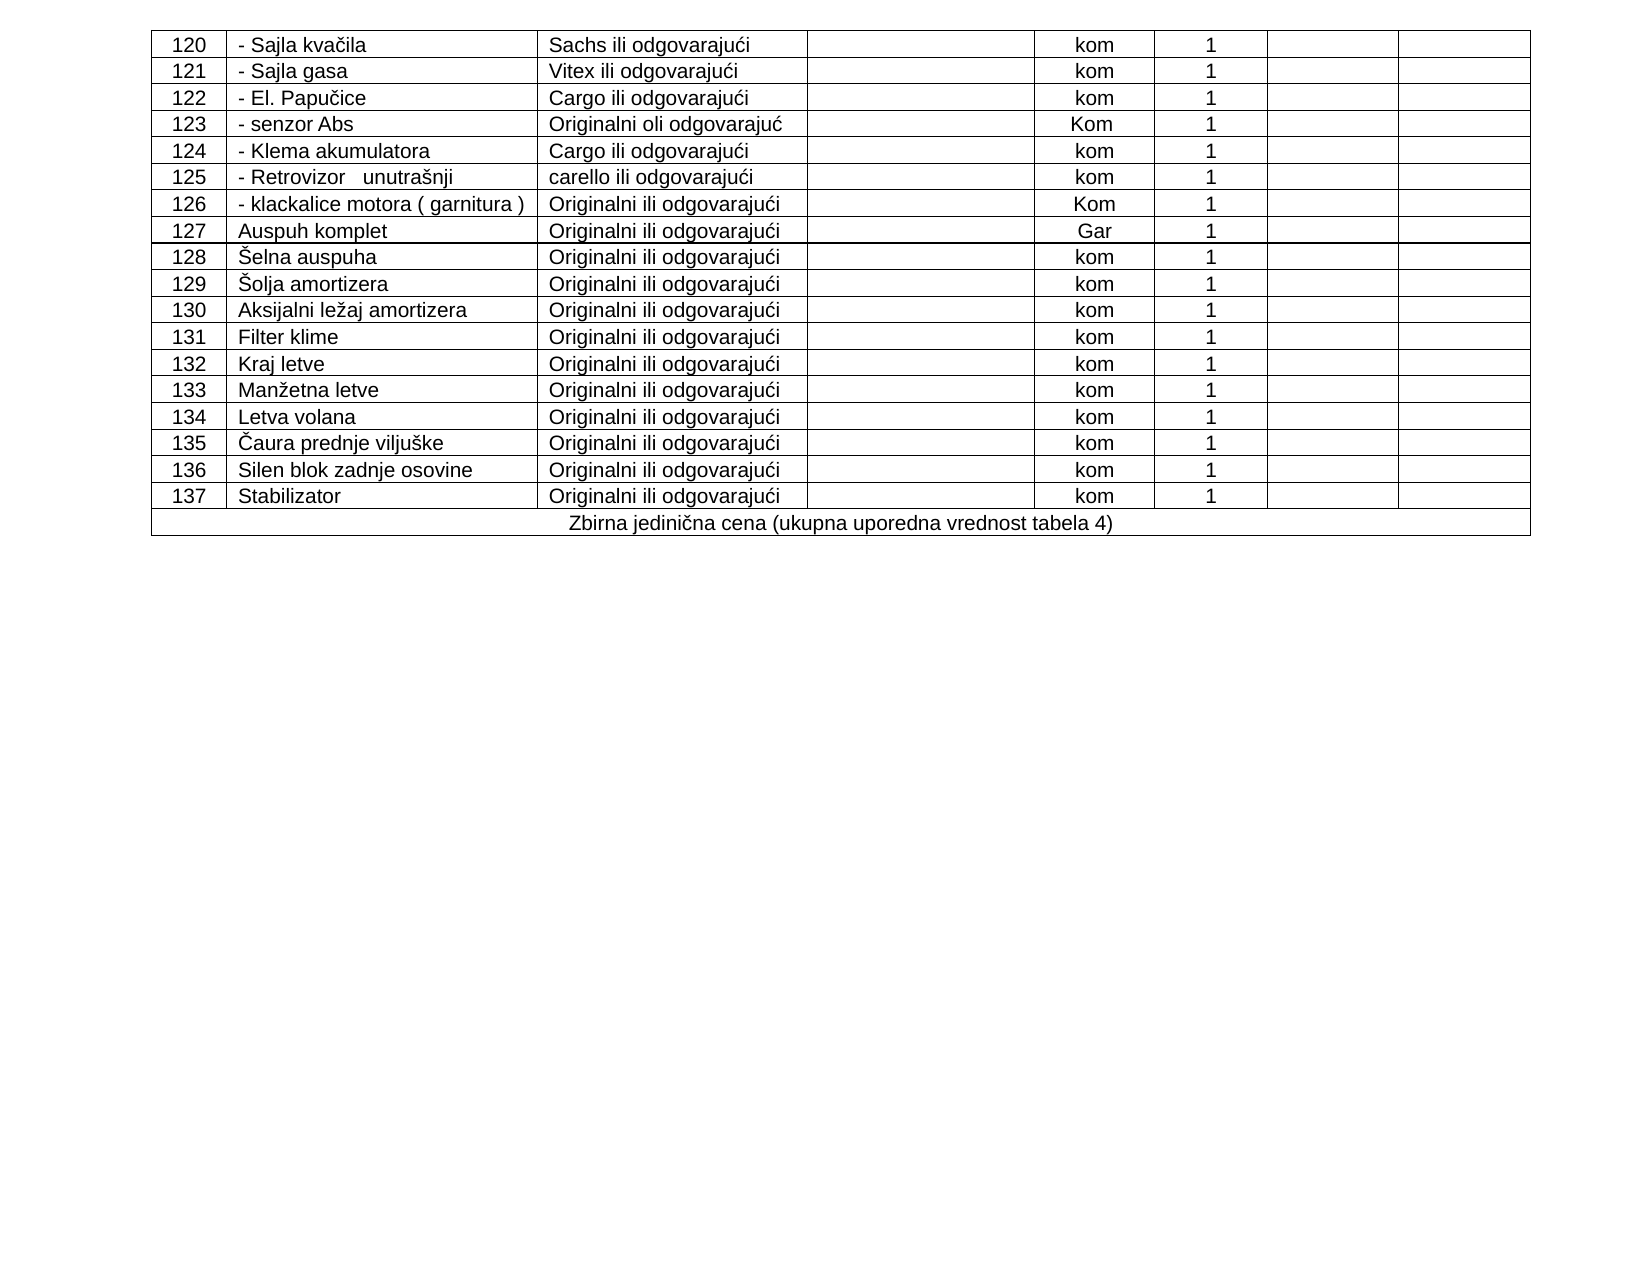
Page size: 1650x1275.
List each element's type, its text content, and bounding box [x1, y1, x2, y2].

table_cell kom [1035, 376, 1154, 402]
table_cell [1268, 164, 1398, 189]
table_cell 136 [152, 456, 226, 482]
table_cell Šelna auspuha [227, 244, 537, 269]
table_cell 134 [152, 403, 226, 428]
table_cell [1268, 244, 1398, 269]
table_cell Originalni ili odgovarajući [538, 430, 807, 455]
table_cell Vitex ili odgovarajući [538, 58, 807, 83]
table_cell 1 [1155, 190, 1267, 216]
table_cell Originalni ili odgovarajući [538, 323, 807, 349]
table_cell - Sajla gasa [227, 58, 537, 83]
table_cell [808, 297, 1034, 322]
table_cell 1 [1155, 270, 1267, 296]
table_cell - Klema akumulatora [227, 137, 537, 163]
table_cell [808, 31, 1034, 57]
table_cell kom [1035, 403, 1154, 428]
table_cell 1 [1155, 31, 1267, 57]
table_cell kom [1035, 31, 1154, 57]
table_cell Stabilizator [227, 483, 537, 508]
table_cell [1268, 31, 1398, 57]
table_cell 1 [1155, 323, 1267, 349]
table_cell kom [1035, 456, 1154, 482]
table_cell 137 [152, 483, 226, 508]
table_cell Originalni oli odgovarajuć [538, 111, 807, 136]
table_cell kom [1035, 483, 1154, 508]
table_cell [1268, 111, 1398, 136]
table_cell - Retrovizor unutrašnji [227, 164, 537, 189]
table_cell Čaura prednje viljuške [227, 430, 537, 455]
table_cell kom [1035, 430, 1154, 455]
table_cell [1399, 350, 1530, 375]
table_cell Originalni ili odgovarajući [538, 376, 807, 402]
table_cell 1 [1155, 456, 1267, 482]
table_cell Cargo ili odgovarajući [538, 137, 807, 163]
table_cell kom [1035, 164, 1154, 189]
table_cell [808, 270, 1034, 296]
table_cell 1 [1155, 164, 1267, 189]
table_cell 133 [152, 376, 226, 402]
table_cell 1 [1155, 58, 1267, 83]
table_cell Originalni ili odgovarajući [538, 483, 807, 508]
table_cell 1 [1155, 350, 1267, 375]
table_cell Letva volana [227, 403, 537, 428]
table_cell [808, 403, 1034, 428]
table_cell 128 [152, 244, 226, 269]
table_cell [1399, 31, 1530, 57]
table_cell Cargo ili odgovarajući [538, 84, 807, 110]
table_cell Originalni ili odgovarajući [538, 270, 807, 296]
table_cell kom [1035, 244, 1154, 269]
table_cell Šolja amortizera [227, 270, 537, 296]
table_cell [1268, 376, 1398, 402]
table_cell Originalni ili odgovarajući [538, 190, 807, 216]
table_cell 1 [1155, 84, 1267, 110]
table_cell 123 [152, 111, 226, 136]
table_cell [1268, 323, 1398, 349]
table_cell Originalni ili odgovarajući [538, 350, 807, 375]
table_cell [1399, 270, 1530, 296]
table_cell Originalni ili odgovarajući [538, 297, 807, 322]
table_cell 125 [152, 164, 226, 189]
table_cell Aksijalni ležaj amortizera [227, 297, 537, 322]
table_cell 124 [152, 137, 226, 163]
table_cell [1268, 270, 1398, 296]
table_cell [1268, 58, 1398, 83]
table_cell - El. Papučice [227, 84, 537, 110]
table_cell [808, 430, 1034, 455]
table_cell Sachs ili odgovarajući [538, 31, 807, 57]
table_cell [1399, 323, 1530, 349]
table_cell 120 [152, 31, 226, 57]
table_cell [1268, 217, 1398, 242]
table_cell 1 [1155, 403, 1267, 428]
table_cell [1399, 403, 1530, 428]
table_cell [808, 456, 1034, 482]
table_cell Filter klime [227, 323, 537, 349]
table_cell [1268, 350, 1398, 375]
table_cell 129 [152, 270, 226, 296]
table_cell [1399, 164, 1530, 189]
table_cell 1 [1155, 297, 1267, 322]
table_cell 1 [1155, 430, 1267, 455]
table_cell [1399, 430, 1530, 455]
table_cell [1399, 244, 1530, 269]
table_cell [808, 483, 1034, 508]
table_cell [808, 111, 1034, 136]
table_cell [808, 244, 1034, 269]
table_cell - Sajla kvačila [227, 31, 537, 57]
table_cell Kom [1035, 111, 1154, 136]
table_cell 1 [1155, 111, 1267, 136]
table_cell - klackalice motora ( garnitura ) [227, 190, 537, 216]
table_cell [1268, 84, 1398, 110]
table_cell Silen blok zadnje osovine [227, 456, 537, 482]
table_cell Zbirna jedinična cena (ukupna uporedna vrednost tabela 4) [152, 509, 1530, 535]
table_cell - senzor Abs [227, 111, 537, 136]
table_cell [808, 217, 1034, 242]
table_cell Originalni ili odgovarajući [538, 456, 807, 482]
table_cell [808, 58, 1034, 83]
table_cell [1268, 456, 1398, 482]
table_cell [1268, 190, 1398, 216]
table_cell 126 [152, 190, 226, 216]
table_cell 1 [1155, 244, 1267, 269]
table_cell 1 [1155, 483, 1267, 508]
table_cell Kom [1035, 190, 1154, 216]
table_cell [1399, 217, 1530, 242]
table_cell Kraj letve [227, 350, 537, 375]
table_cell Originalni ili odgovarajući [538, 244, 807, 269]
table_cell 121 [152, 58, 226, 83]
table_cell kom [1035, 137, 1154, 163]
table_cell 122 [152, 84, 226, 110]
table_cell [1399, 376, 1530, 402]
table_cell 132 [152, 350, 226, 375]
table_cell 1 [1155, 376, 1267, 402]
table_cell Gar [1035, 217, 1154, 242]
table_cell 1 [1155, 217, 1267, 242]
table_cell [808, 84, 1034, 110]
table_cell [1268, 430, 1398, 455]
table_cell [1268, 483, 1398, 508]
table_cell 130 [152, 297, 226, 322]
table_cell [1268, 403, 1398, 428]
table_cell [1399, 456, 1530, 482]
table_cell kom [1035, 350, 1154, 375]
table_cell Auspuh komplet [227, 217, 537, 242]
table_cell Originalni ili odgovarajući [538, 217, 807, 242]
table_cell 131 [152, 323, 226, 349]
table_cell [1399, 58, 1530, 83]
table_cell Manžetna letve [227, 376, 537, 402]
table_cell [1399, 483, 1530, 508]
table_cell [808, 137, 1034, 163]
table_cell [1268, 137, 1398, 163]
table_cell [808, 190, 1034, 216]
table_cell 1 [1155, 137, 1267, 163]
table_cell kom [1035, 323, 1154, 349]
table_cell carello ili odgovarajući [538, 164, 807, 189]
table_cell [1399, 84, 1530, 110]
table_cell kom [1035, 297, 1154, 322]
table_cell [808, 323, 1034, 349]
table_cell [1399, 111, 1530, 136]
table_cell Originalni ili odgovarajući [538, 403, 807, 428]
table_cell [808, 350, 1034, 375]
table_cell [808, 164, 1034, 189]
table_cell 135 [152, 430, 226, 455]
table_cell kom [1035, 270, 1154, 296]
table_cell [1399, 190, 1530, 216]
table_cell kom [1035, 58, 1154, 83]
table_cell kom [1035, 84, 1154, 110]
table_cell [1399, 297, 1530, 322]
table_cell 127 [152, 217, 226, 242]
table_cell [808, 376, 1034, 402]
table_cell [1268, 297, 1398, 322]
table_cell [1399, 137, 1530, 163]
